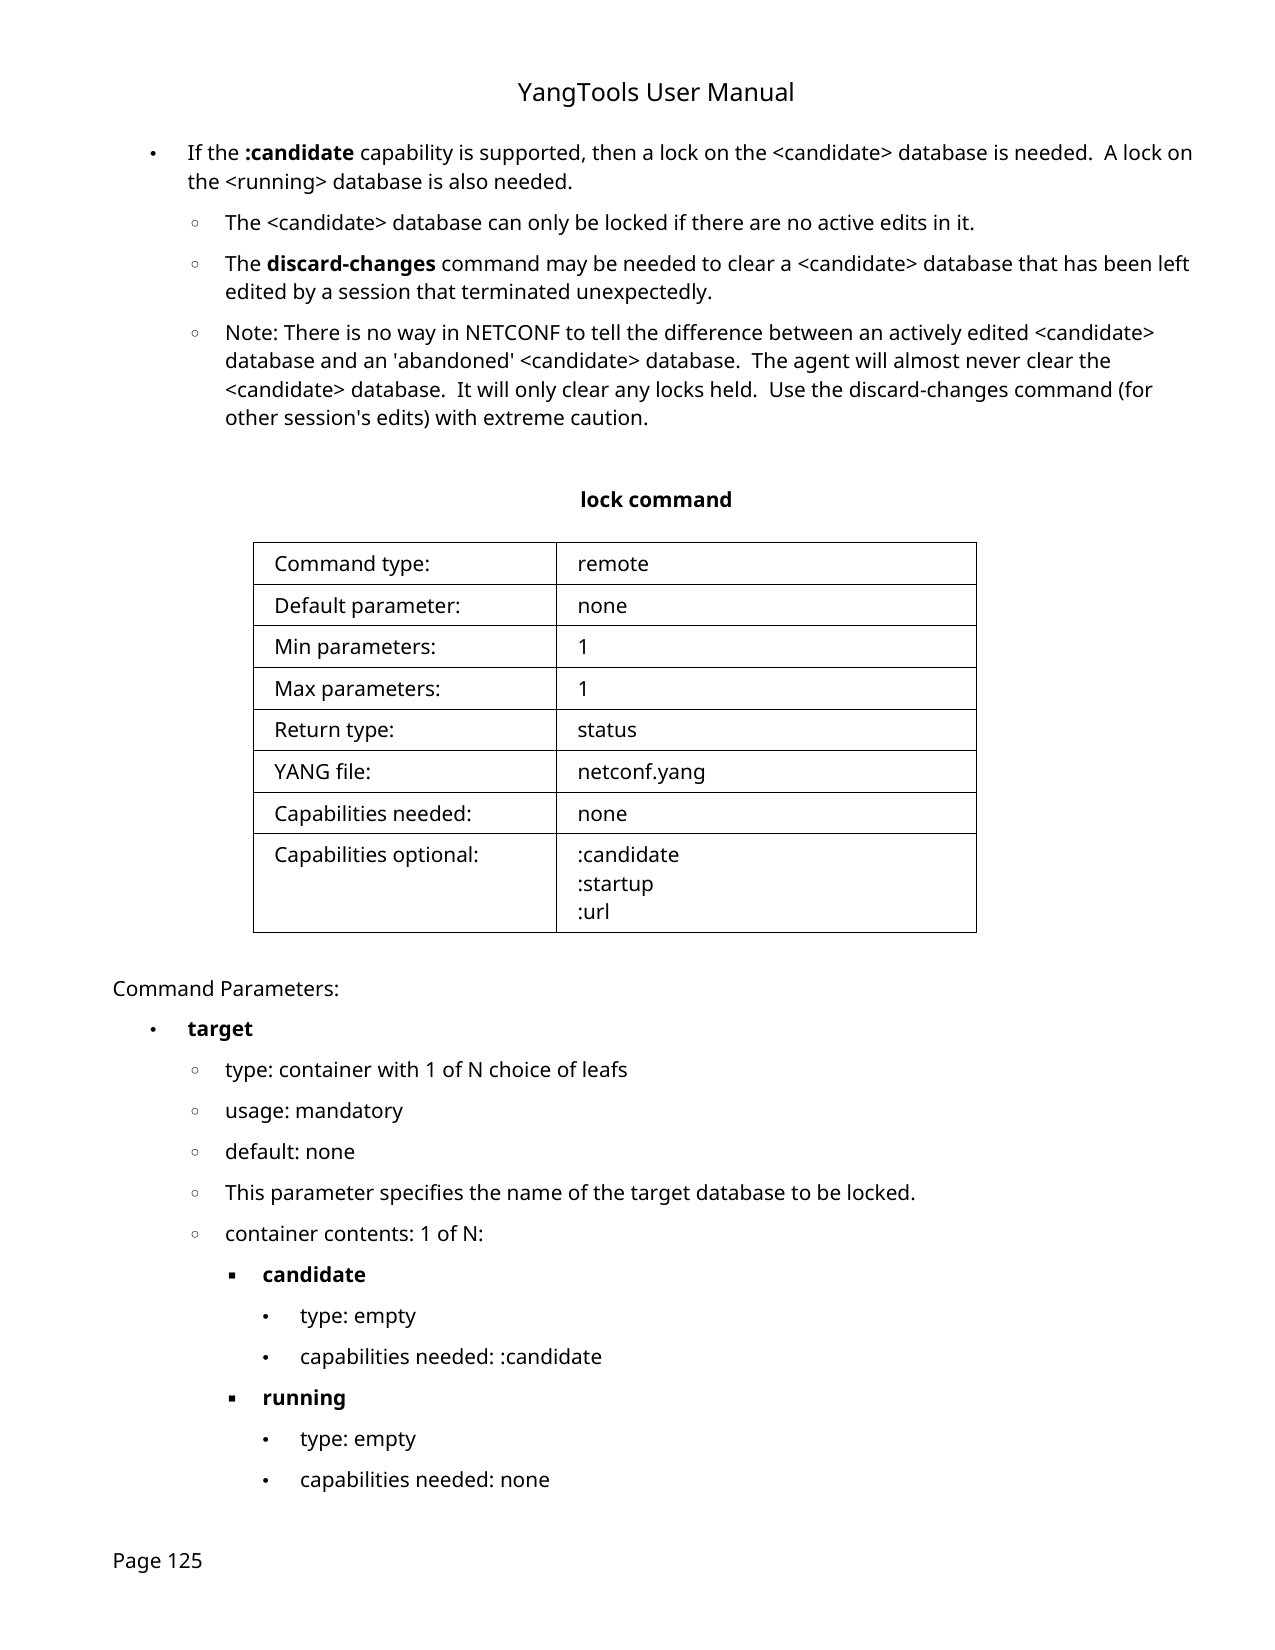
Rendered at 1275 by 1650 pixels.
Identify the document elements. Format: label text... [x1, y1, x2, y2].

list If the :candidate capability is supported, then a lock on the <candidate> database is needed. A lock on the <running> database is also needed. [150, 138, 1200, 195]
table_cell Min parameters: [254, 626, 556, 667]
list type: empty [262, 1424, 1200, 1452]
table_cell 1 [557, 668, 976, 708]
table_cell netconf.yang [557, 751, 976, 792]
table_cell 1 [557, 626, 976, 667]
table_header remote [557, 543, 976, 584]
table_cell Capabilities needed: [254, 793, 556, 833]
table_cell Max parameters: [254, 668, 556, 708]
table_header Command type: [254, 543, 556, 584]
table_cell none [557, 793, 976, 833]
list type: empty [262, 1301, 1200, 1329]
list The <candidate> database can only be locked if there are no active edits in it. [187, 208, 1200, 236]
list The discard-changes command may be needed to clear a <candidate> database that has been left edited by a session that terminated unexpectedly. [187, 249, 1200, 306]
table_cell none [557, 585, 976, 625]
list type: container with 1 of N choice of leafs [187, 1056, 1200, 1084]
table_cell status [557, 710, 976, 750]
list capabilities needed: none [262, 1465, 1200, 1493]
list target [150, 1014, 1200, 1043]
list This parameter specifies the name of the target database to be locked. [187, 1178, 1200, 1207]
table_cell Capabilities optional: [254, 834, 556, 932]
table_cell :candidate :startup :url [557, 834, 976, 932]
table_cell YANG file: [254, 751, 556, 792]
list candidate [225, 1260, 1200, 1289]
list default: none [187, 1137, 1200, 1166]
table_cell Return type: [254, 710, 556, 750]
list running [225, 1383, 1200, 1411]
subtitle lock command [127, 485, 1185, 514]
list usage: mandatory [187, 1096, 1200, 1125]
list capabilities needed: :candidate [262, 1342, 1200, 1371]
text Command Parameters: [112, 974, 1200, 1002]
table_cell Default parameter: [254, 585, 556, 625]
list Note: There is no way in NETCONF to tell the difference between an actively edited <candidate> database and an 'abandoned' <candidate> database. The agent will almost never clear the <candidate> database. It will only clear any locks held. Use the discard-changes command (for other session's edits) with extreme caution. [187, 318, 1200, 432]
list container contents: 1 of N: [187, 1219, 1200, 1248]
